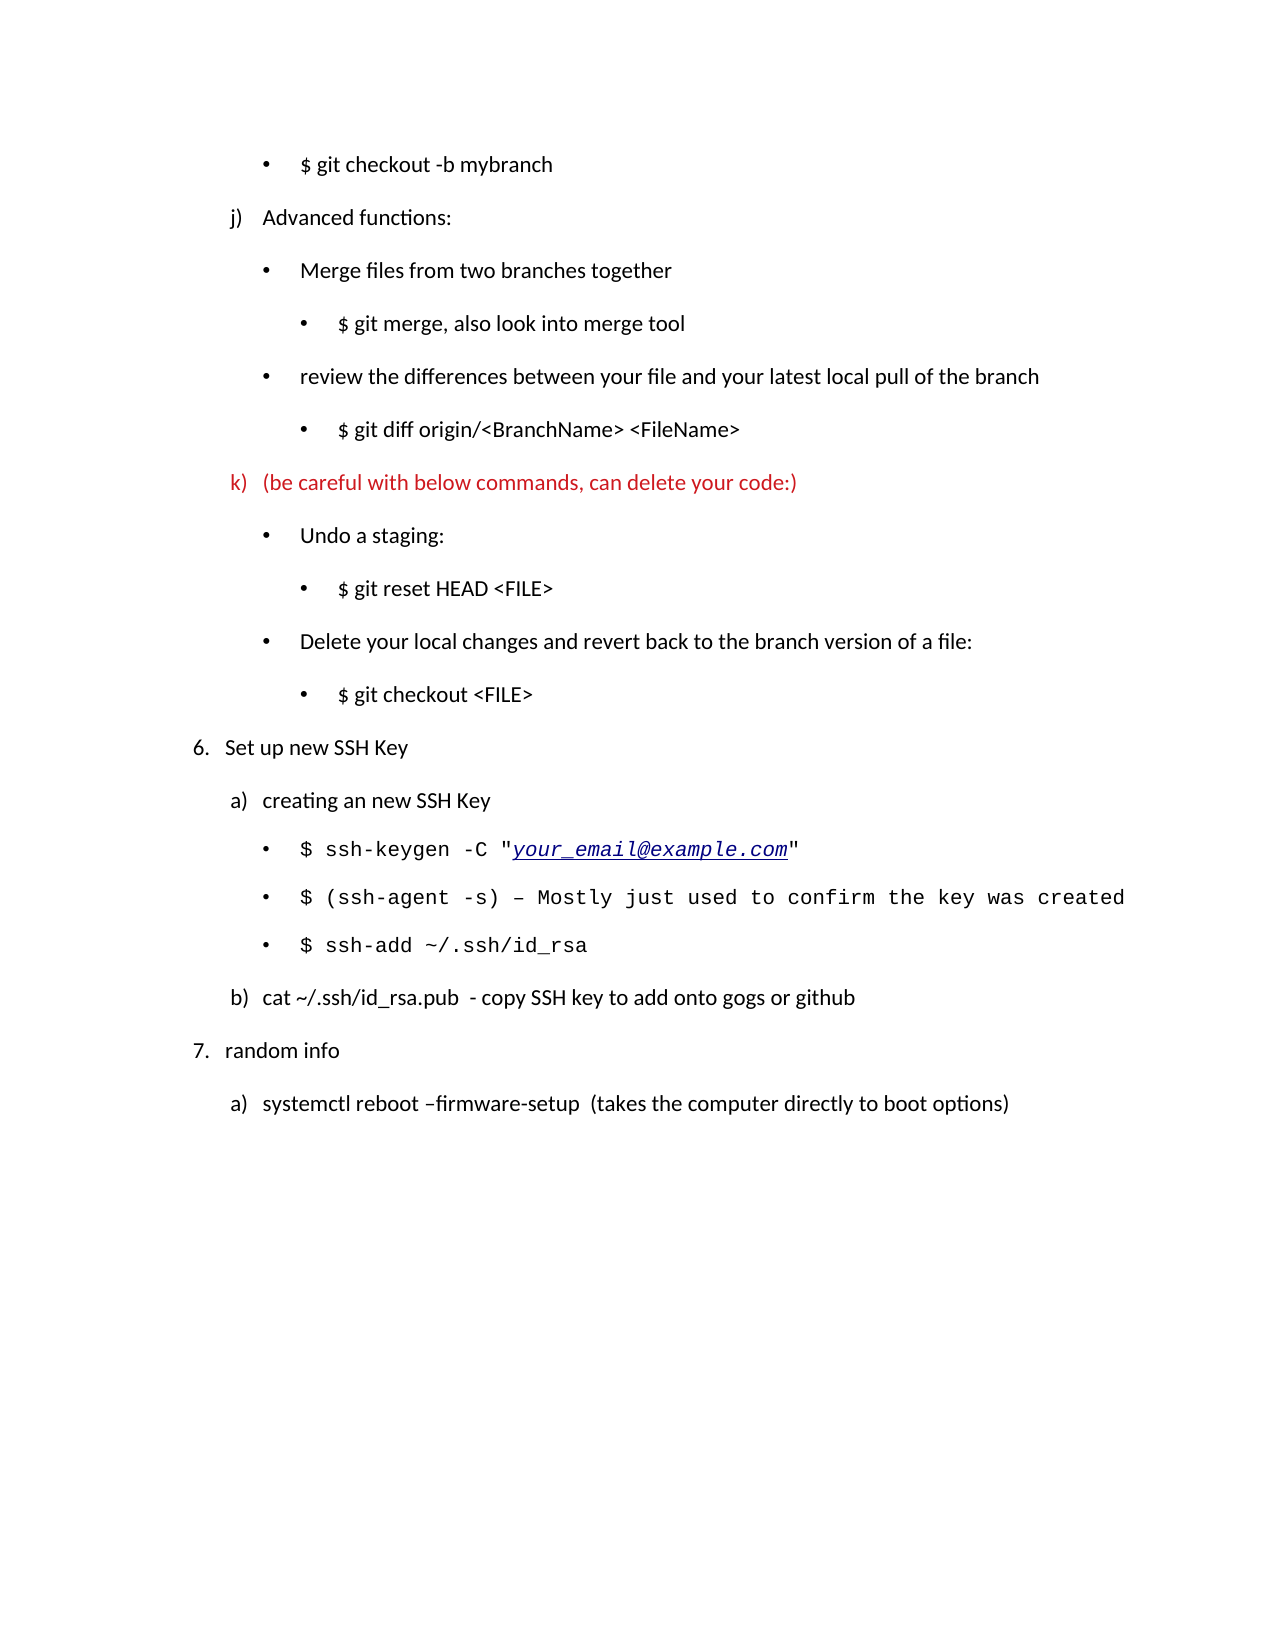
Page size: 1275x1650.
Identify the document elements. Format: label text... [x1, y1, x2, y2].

list Undo a staging: [262, 521, 1125, 549]
list $ git checkout <FILE> [300, 680, 1125, 708]
list $ ssh-keygen -C "your_email@example.com" [262, 839, 1125, 863]
list $ git merge, also look into merge tool [300, 309, 1125, 337]
list review the differences between your file and your latest local pull of the branch [262, 362, 1125, 390]
list Advanced functions: [225, 203, 1125, 231]
list $ git diff origin/<BranchName> <FileName> [300, 415, 1125, 443]
list cat ~/.ssh/id_rsa.pub - copy SSH key to add onto gogs or github [225, 983, 1125, 1011]
list systemctl reboot –firmware-setup (takes the computer directly to boot options) [225, 1089, 1125, 1117]
list $ git reset HEAD <FILE> [300, 574, 1125, 602]
list $ ssh-add ~/.ssh/id_rsa [262, 935, 1125, 959]
list creating an new SSH Key [225, 786, 1125, 814]
list Delete your local changes and revert back to the branch version of a file: [262, 627, 1125, 655]
list $ git checkout -b mybranch [262, 150, 1125, 178]
list (be careful with below commands, can delete your code:) [225, 468, 1125, 496]
list Merge files from two branches together [262, 256, 1125, 284]
list Set up new SSH Key [187, 733, 1125, 761]
list $ (ssh-agent -s) – Mostly just used to confirm the key was created [262, 887, 1125, 911]
list random info [187, 1036, 1125, 1064]
